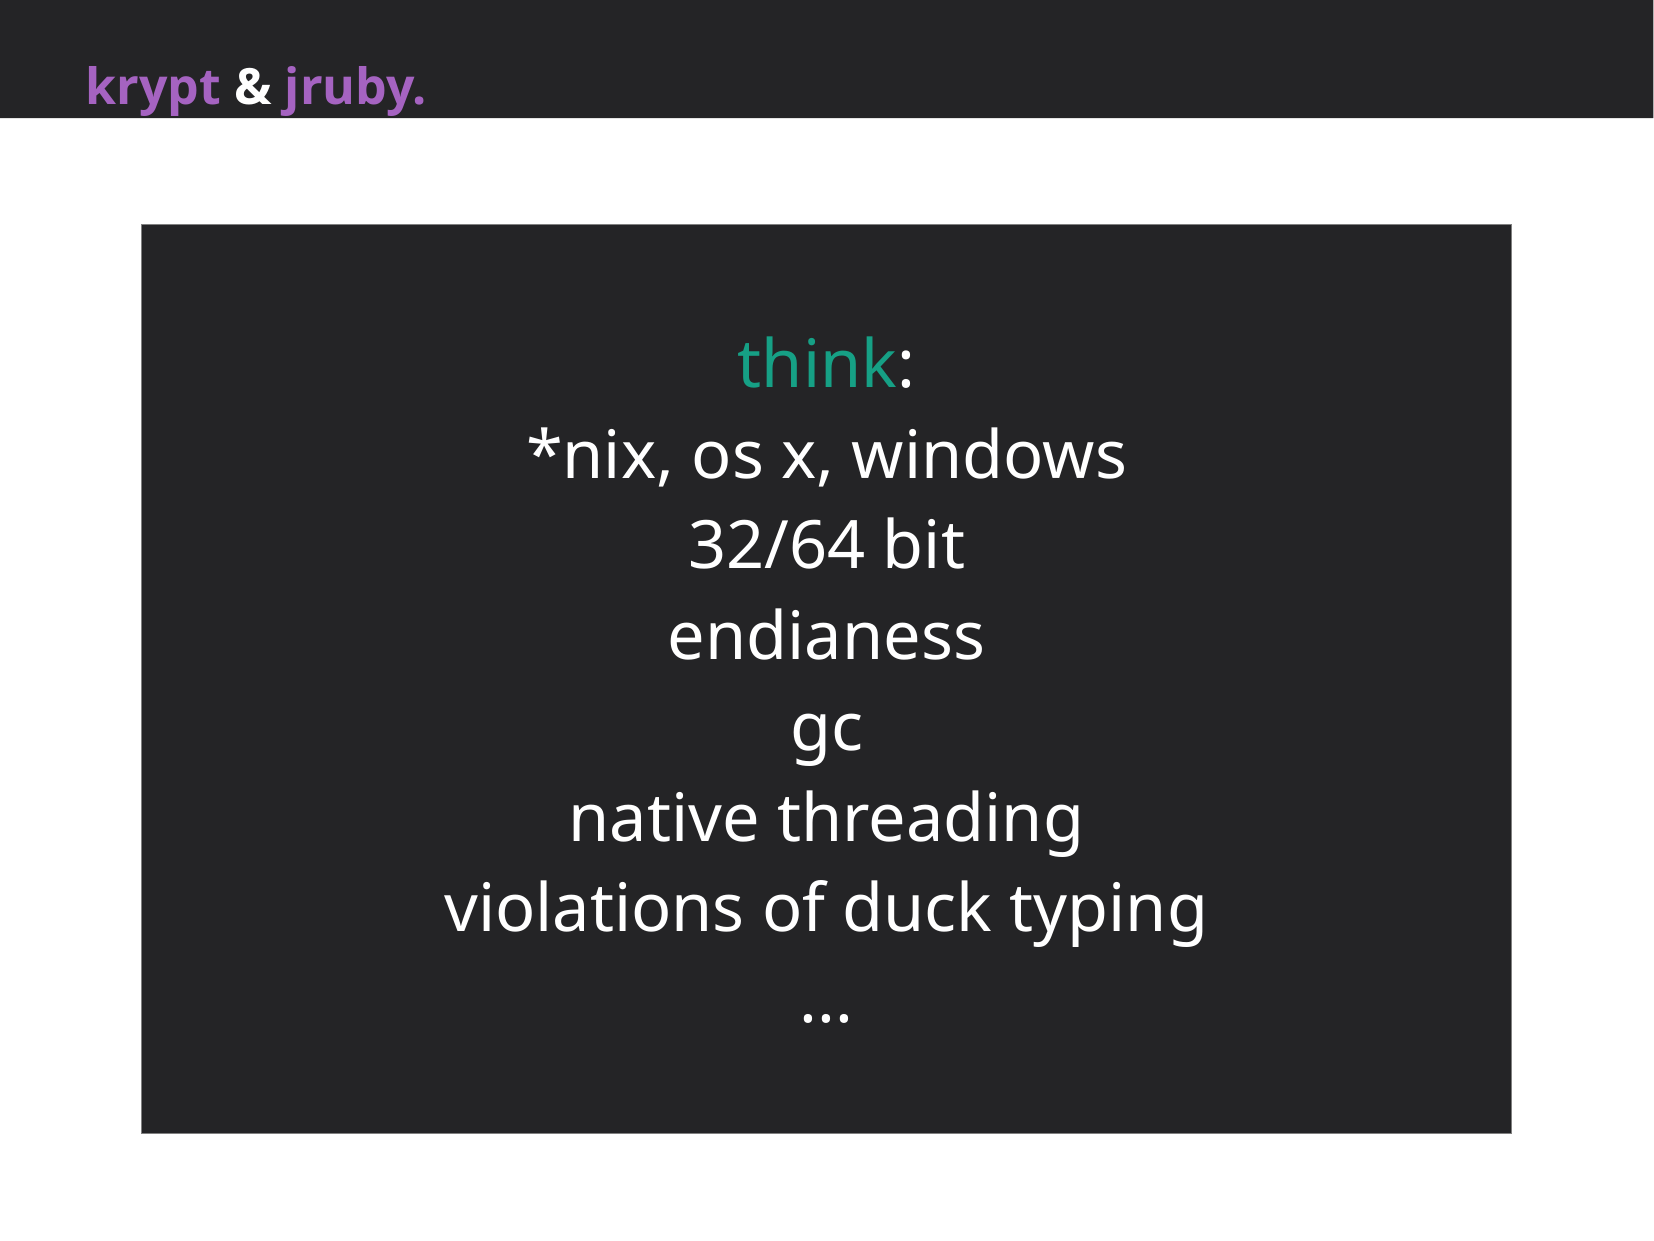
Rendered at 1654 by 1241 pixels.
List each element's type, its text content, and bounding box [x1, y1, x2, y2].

text_box [0, 0, 1654, 119]
text_box [165, 531, 1441, 1087]
text_box krypt & jruby. [70, 43, 1359, 119]
text_box think: *nix, os x, windows 32/64 bit endianess gc native threading violations of duck typing ... [141, 224, 1512, 1134]
